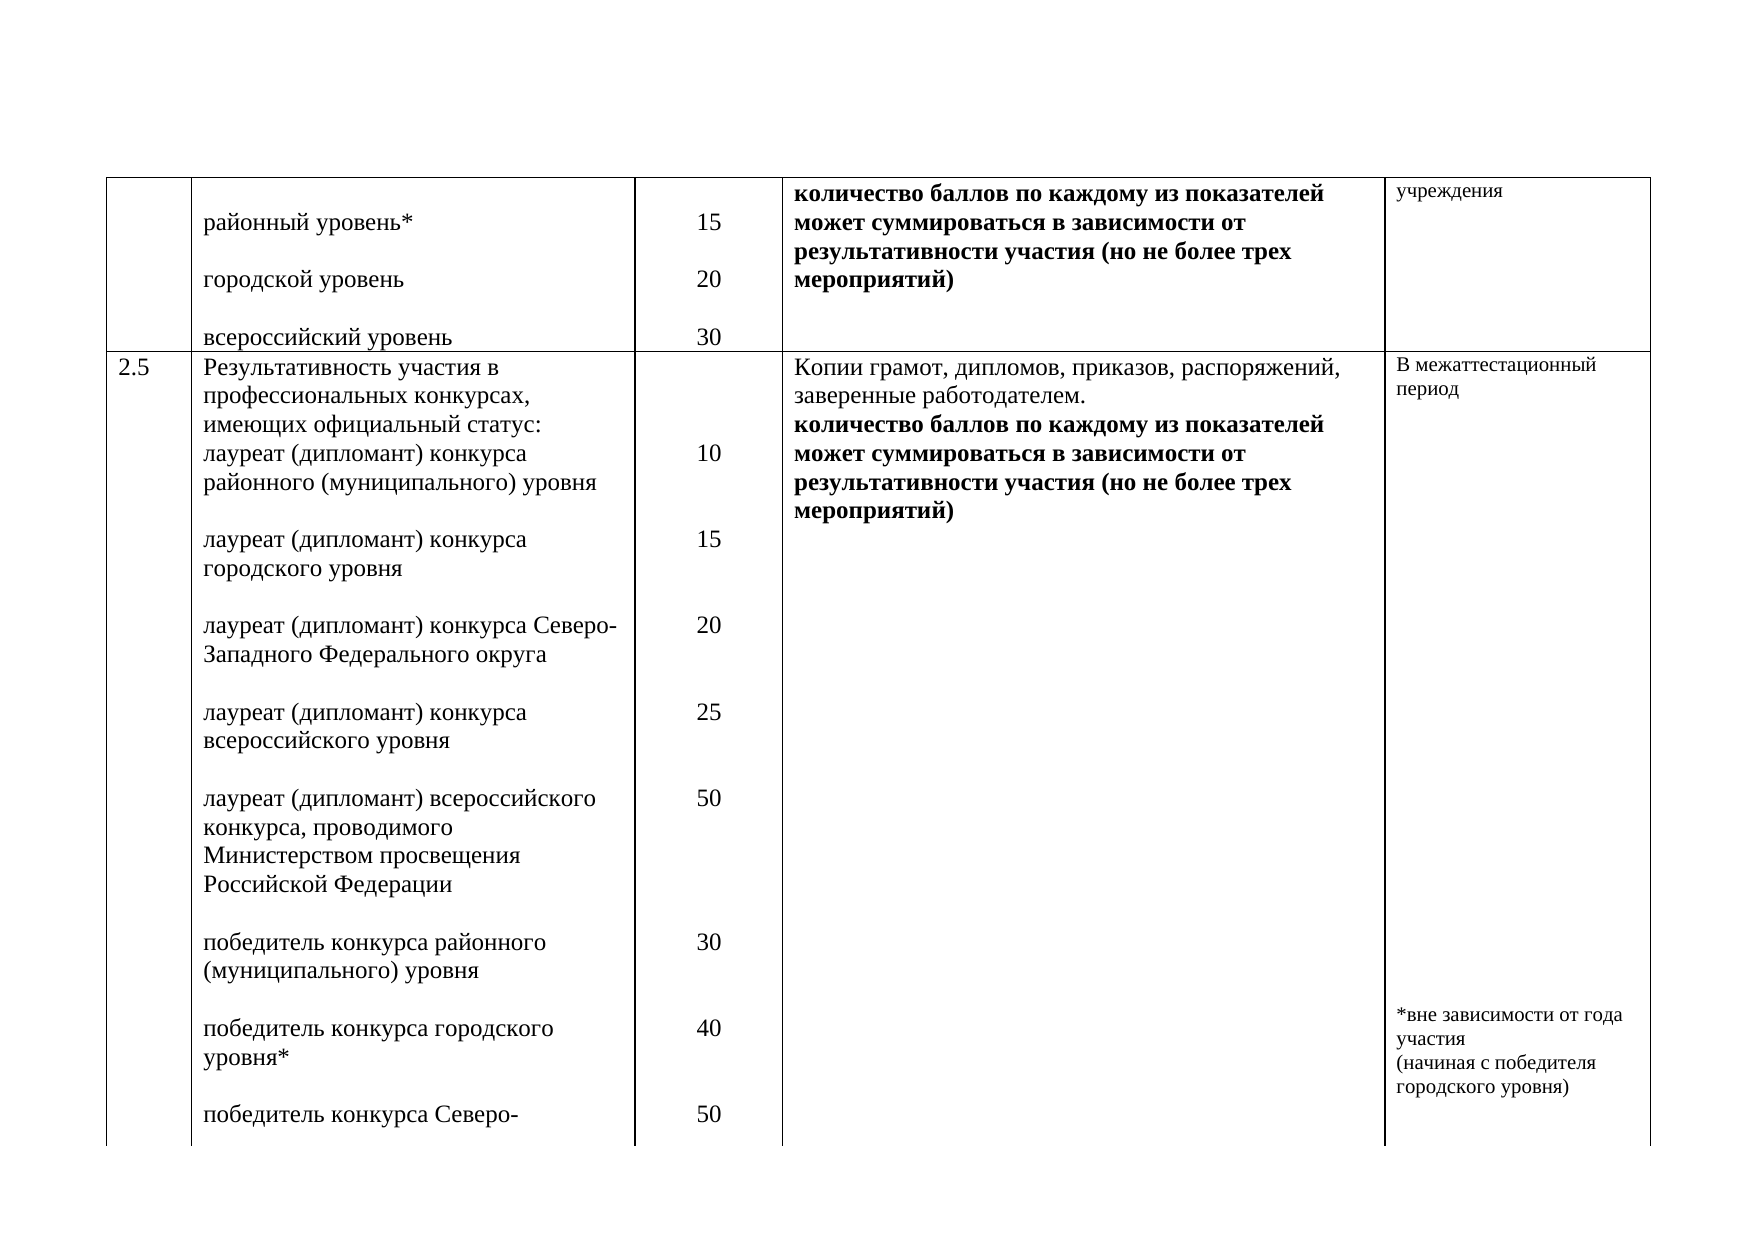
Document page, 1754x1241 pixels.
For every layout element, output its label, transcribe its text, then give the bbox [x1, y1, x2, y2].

table_cell 15 20 30 [636, 178, 782, 351]
table_cell В межаттестационный период *вне зависимости от года участия (начиная с победителя городского уровня) [1386, 352, 1650, 1146]
table_cell учреждения [1386, 178, 1650, 351]
table_cell [107, 178, 191, 351]
table_cell количество баллов по каждому из показателей может суммироваться в зависимости от результативности участия (но не более трех мероприятий) [783, 178, 1384, 351]
table_cell 2.5 [107, 352, 191, 1146]
table_cell районный уровень* городской уровень всероссийский уровень [192, 178, 634, 351]
table_cell 10 15 20 25 50 30 40 50 [636, 352, 782, 1146]
table_cell Результативность участия в профессиональных конкурсах, имеющих официальный статус: лауреат (дипломант) конкурса районного (муниципального) уровня лауреат (дипломант) конкурса городского уровня лауреат (дипломант) конкурса Северо-Западного Федерального округа лауреат (дипломант) конкурса всероссийского уровня лауреат (дипломант) всероссийского конкурса, проводимого Министерством просвещения Российской Федерации победитель конкурса районного (муниципального) уровня победитель конкурса городского уровня* победитель конкурса Северо- [192, 352, 634, 1146]
table_cell Копии грамот, дипломов, приказов, распоряжений, заверенные работодателем. количество баллов по каждому из показателей может суммироваться в зависимости от результативности участия (но не более трех мероприятий) [783, 352, 1384, 1146]
